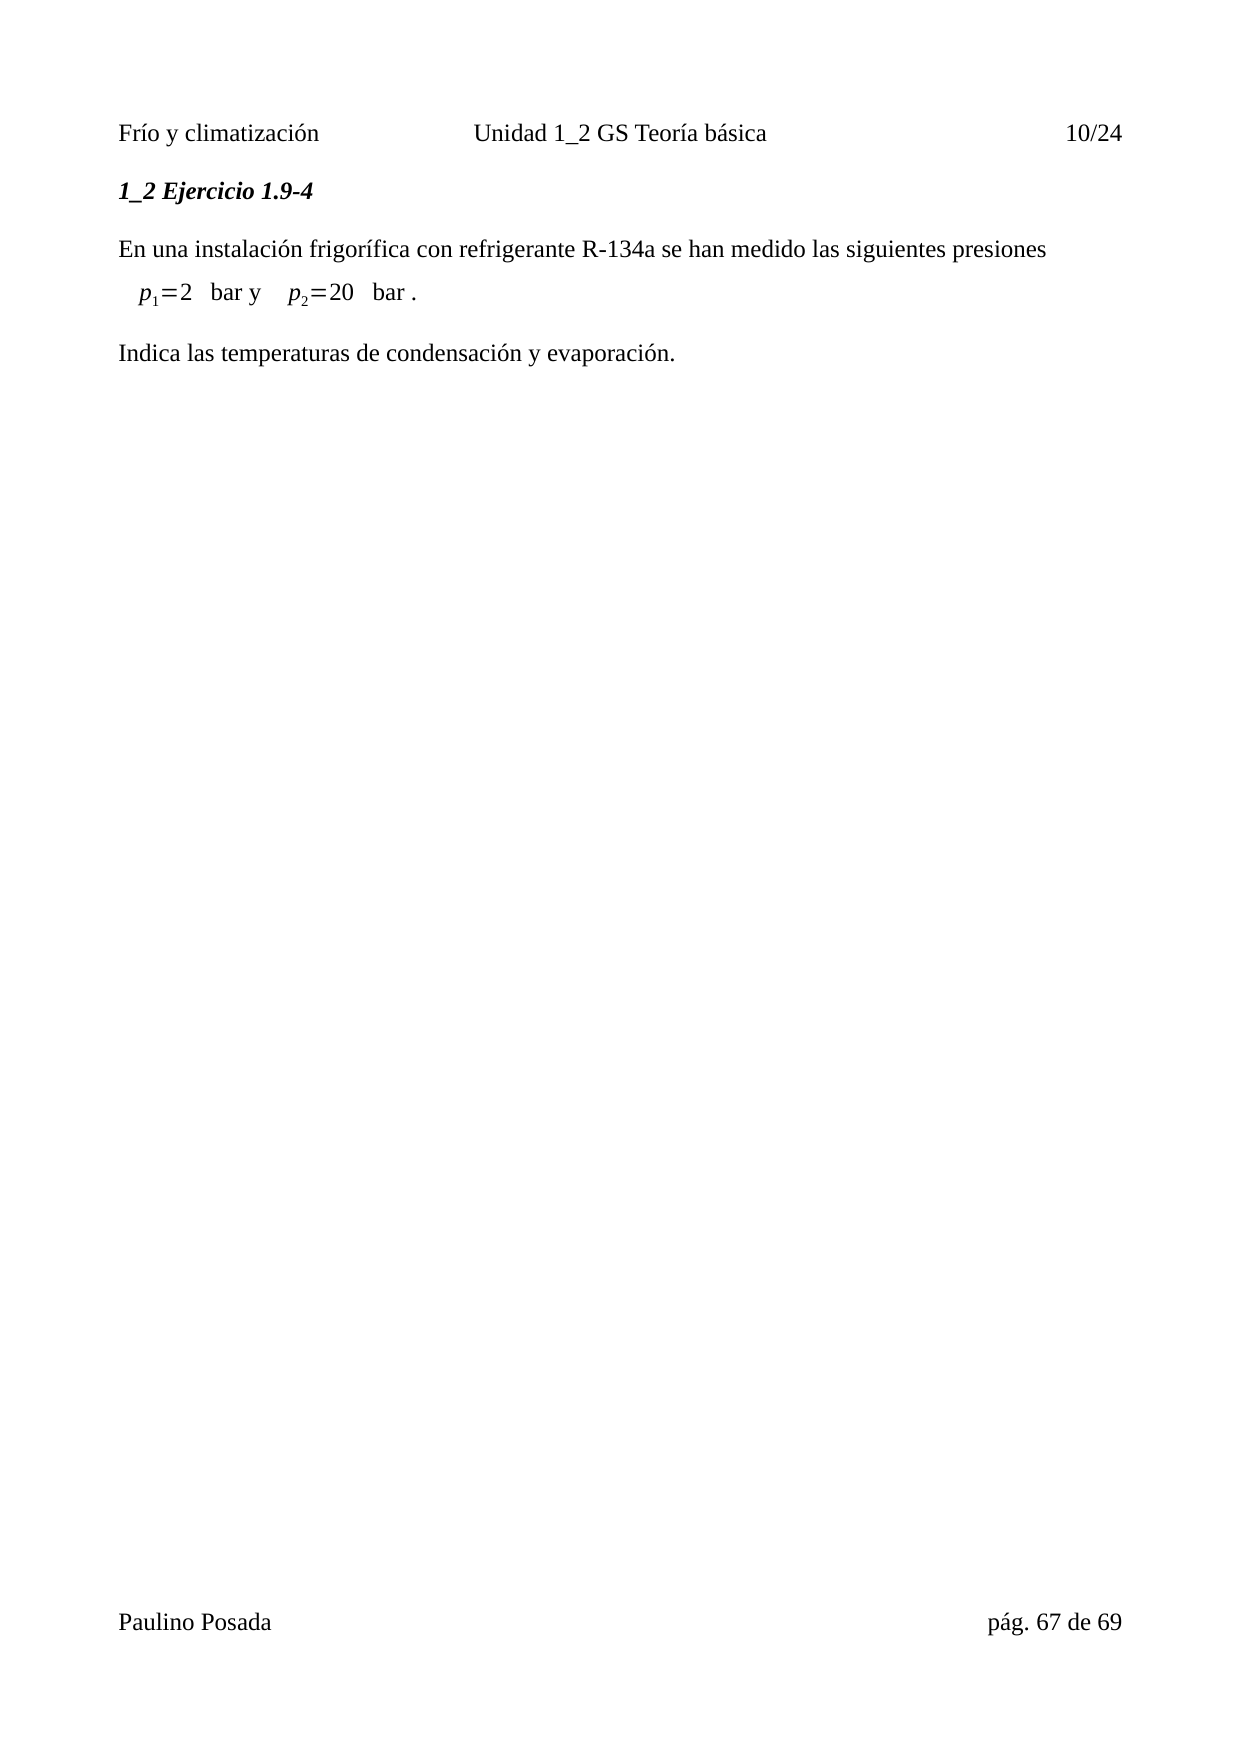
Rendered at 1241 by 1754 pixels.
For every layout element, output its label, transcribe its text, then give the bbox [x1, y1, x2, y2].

text 1_2 Ejercicio 1.9-4 [118, 176, 1122, 205]
text Indica las temperaturas de condensación y evaporación. [118, 338, 1122, 367]
text En una instalación frigorífica con refrigerante R-134a se han medido las siguientes presiones bar y bar . [118, 234, 1122, 309]
